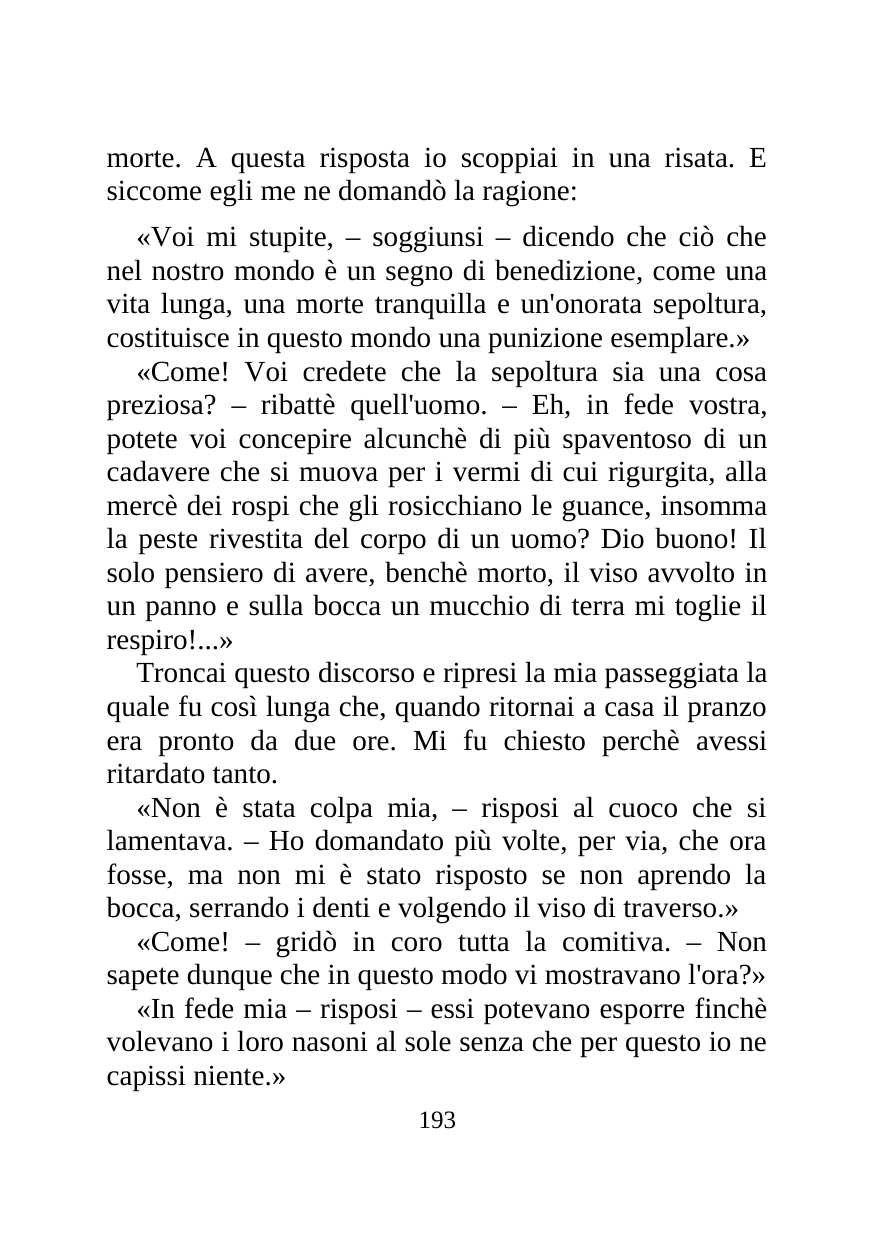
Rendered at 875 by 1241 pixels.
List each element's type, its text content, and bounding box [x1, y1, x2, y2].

text Troncai questo discorso e ripresi la mia passeggiata la quale fu così lunga che, quando ritornai a casa il pranzo era pronto da due ore. Mi fu chiesto perchè avessi ritardato tanto. [106, 656, 768, 790]
text «Voi mi stupite, ‒ soggiunsi ‒ dicendo che ciò che nel nostro mondo è un segno di benedizione, come una vita lunga, una morte tranquilla e un'onorata sepoltura, costituisce in questo mondo una punizione esemplare.» [106, 219, 768, 354]
text «In fede mia ‒ risposi ‒ essi potevano esporre finchè volevano i loro nasoni al sole senza che per questo io ne capissi niente.» [106, 991, 768, 1092]
text morte. A questa risposta io scoppiai in una risata. E siccome egli me ne domandò la ragione: [106, 140, 768, 207]
text «Come! ‒ gridò in coro tutta la comitiva. ‒ Non sapete dunque che in questo modo vi mostravano l'ora?» [106, 924, 768, 991]
text «Come! Voi credete che la sepoltura sia una cosa preziosa? ‒ ribattè quell'uomo. ‒ Eh, in fede vostra, potete voi concepire alcunchè di più spaventoso di un cadavere che si muova per i vermi di cui rigurgita, alla mercè dei rospi che gli rosicchiano le guance, insomma la peste rivestita del corpo di un uomo? Dio buono! Il solo pensiero di avere, benchè morto, il viso avvolto in un panno e sulla bocca un mucchio di terra mi toglie il respiro!...» [106, 354, 768, 656]
text «Non è stata colpa mia, ‒ risposi al cuoco che si lamentava. ‒ Ho domandato più volte, per via, che ora fosse, ma non mi è stato risposto se non aprendo la bocca, serrando i denti e volgendo il viso di traverso.» [106, 790, 768, 924]
